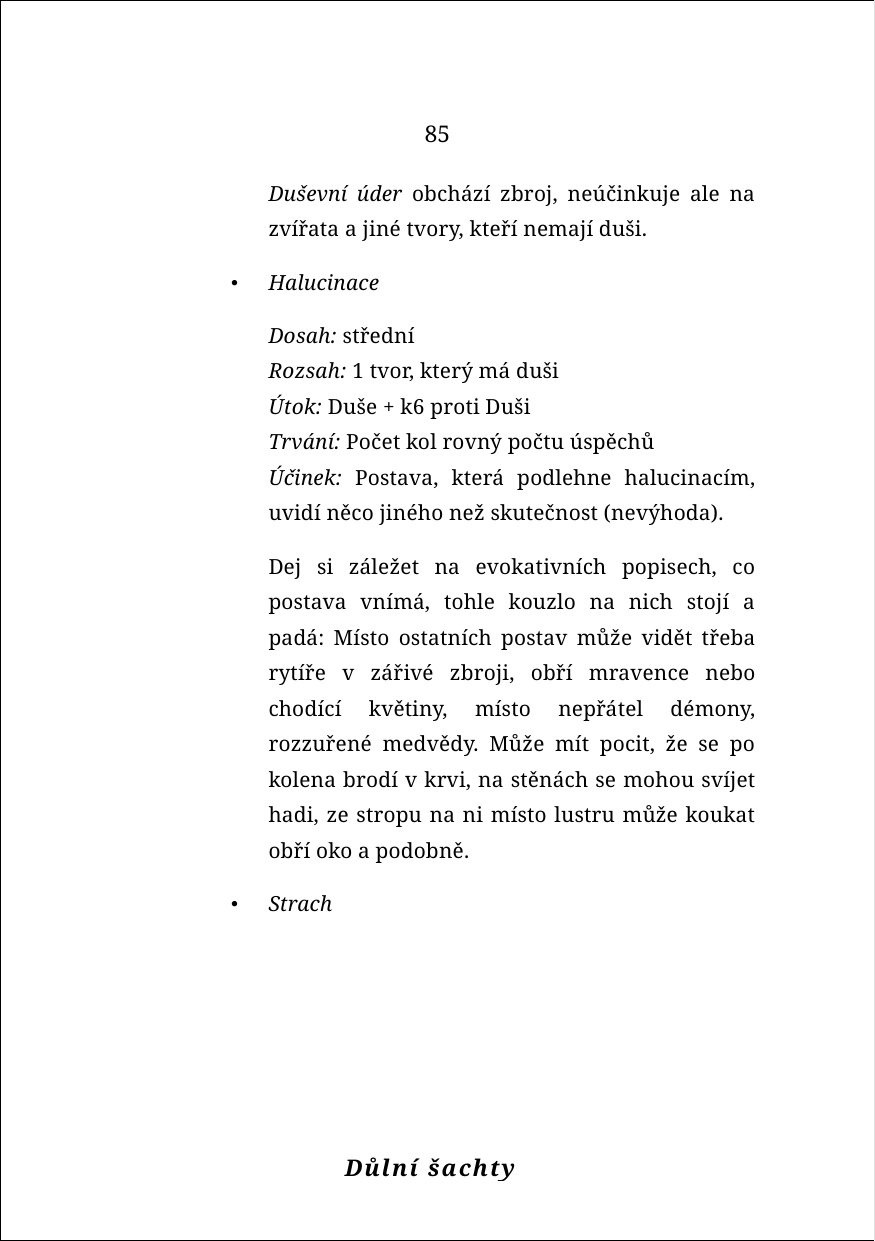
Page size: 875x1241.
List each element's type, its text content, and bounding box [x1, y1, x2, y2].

list Halucinace [231, 268, 756, 296]
list Dosah: střední Rozsah: 1 tvor, který má duši Útok: Duše + k6 proti Duši Trvání: Počet kol rovný počtu úspěchů Účinek: Postava, která podlehne halucinacím, uvidí něco jiného než skutečnost (nevýhoda). [231, 321, 756, 527]
list Strach [231, 889, 756, 918]
list Duševní úder obchází zbroj, neúčinkuje ale na zvířata a jiné tvory, kteří nemají duši. [231, 179, 756, 243]
list Dej si záležet na evokativních popisech, co postava vnímá, tohle kouzlo na nich stojí a padá: Místo ostatních postav může vidět třeba rytíře v zářivé zbroji, obří mravence nebo chodící květiny, místo nepřátel démony, rozzuřené medvědy. Může mít pocit, že se po kolena brodí v krvi, na stěnách se mohou svíjet hadi, ze stropu na ni místo lustru může koukat obří oko a podobně. [231, 552, 756, 864]
